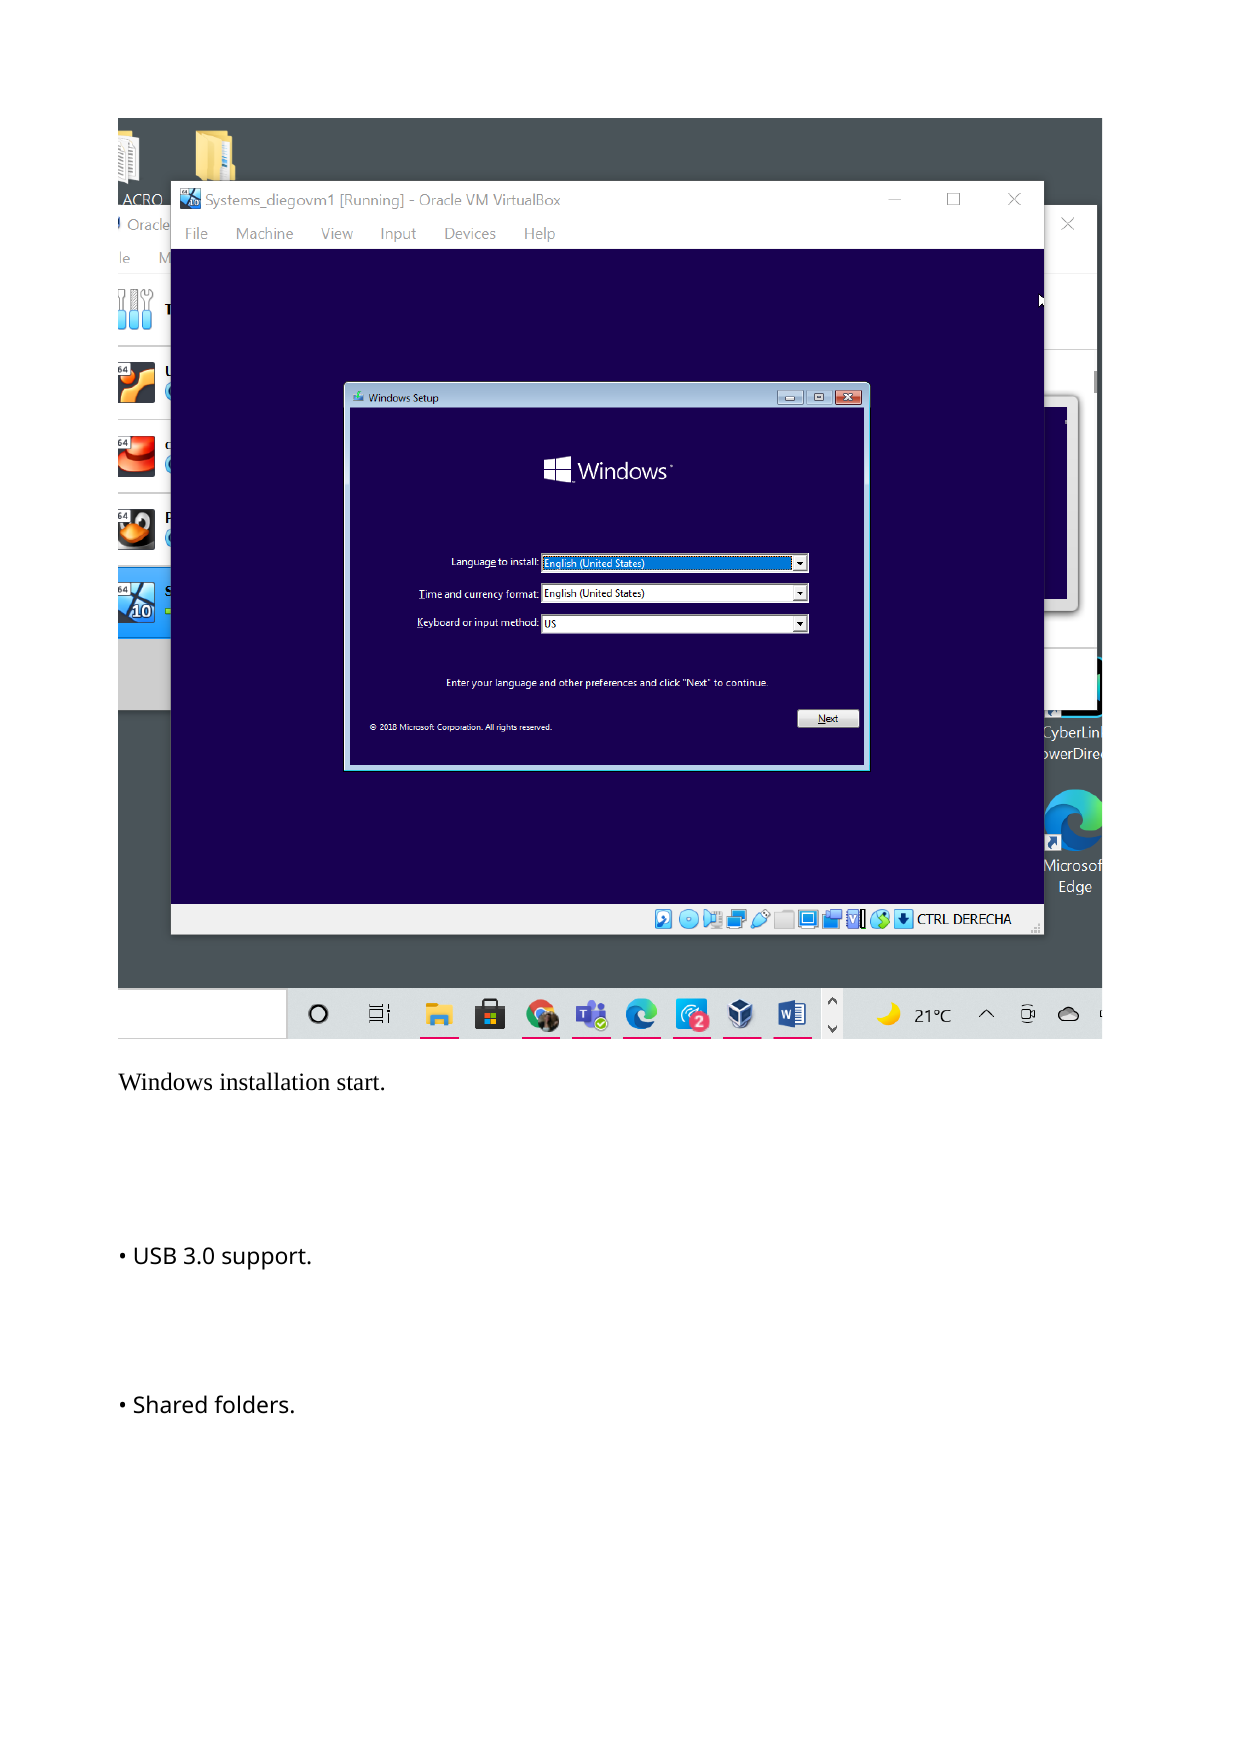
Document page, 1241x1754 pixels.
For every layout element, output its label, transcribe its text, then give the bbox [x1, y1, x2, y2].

text Windows installation start. [118, 1067, 1122, 1096]
text • USB 3.0 support. [118, 1240, 1122, 1271]
text • Shared folders. [118, 1389, 1122, 1420]
